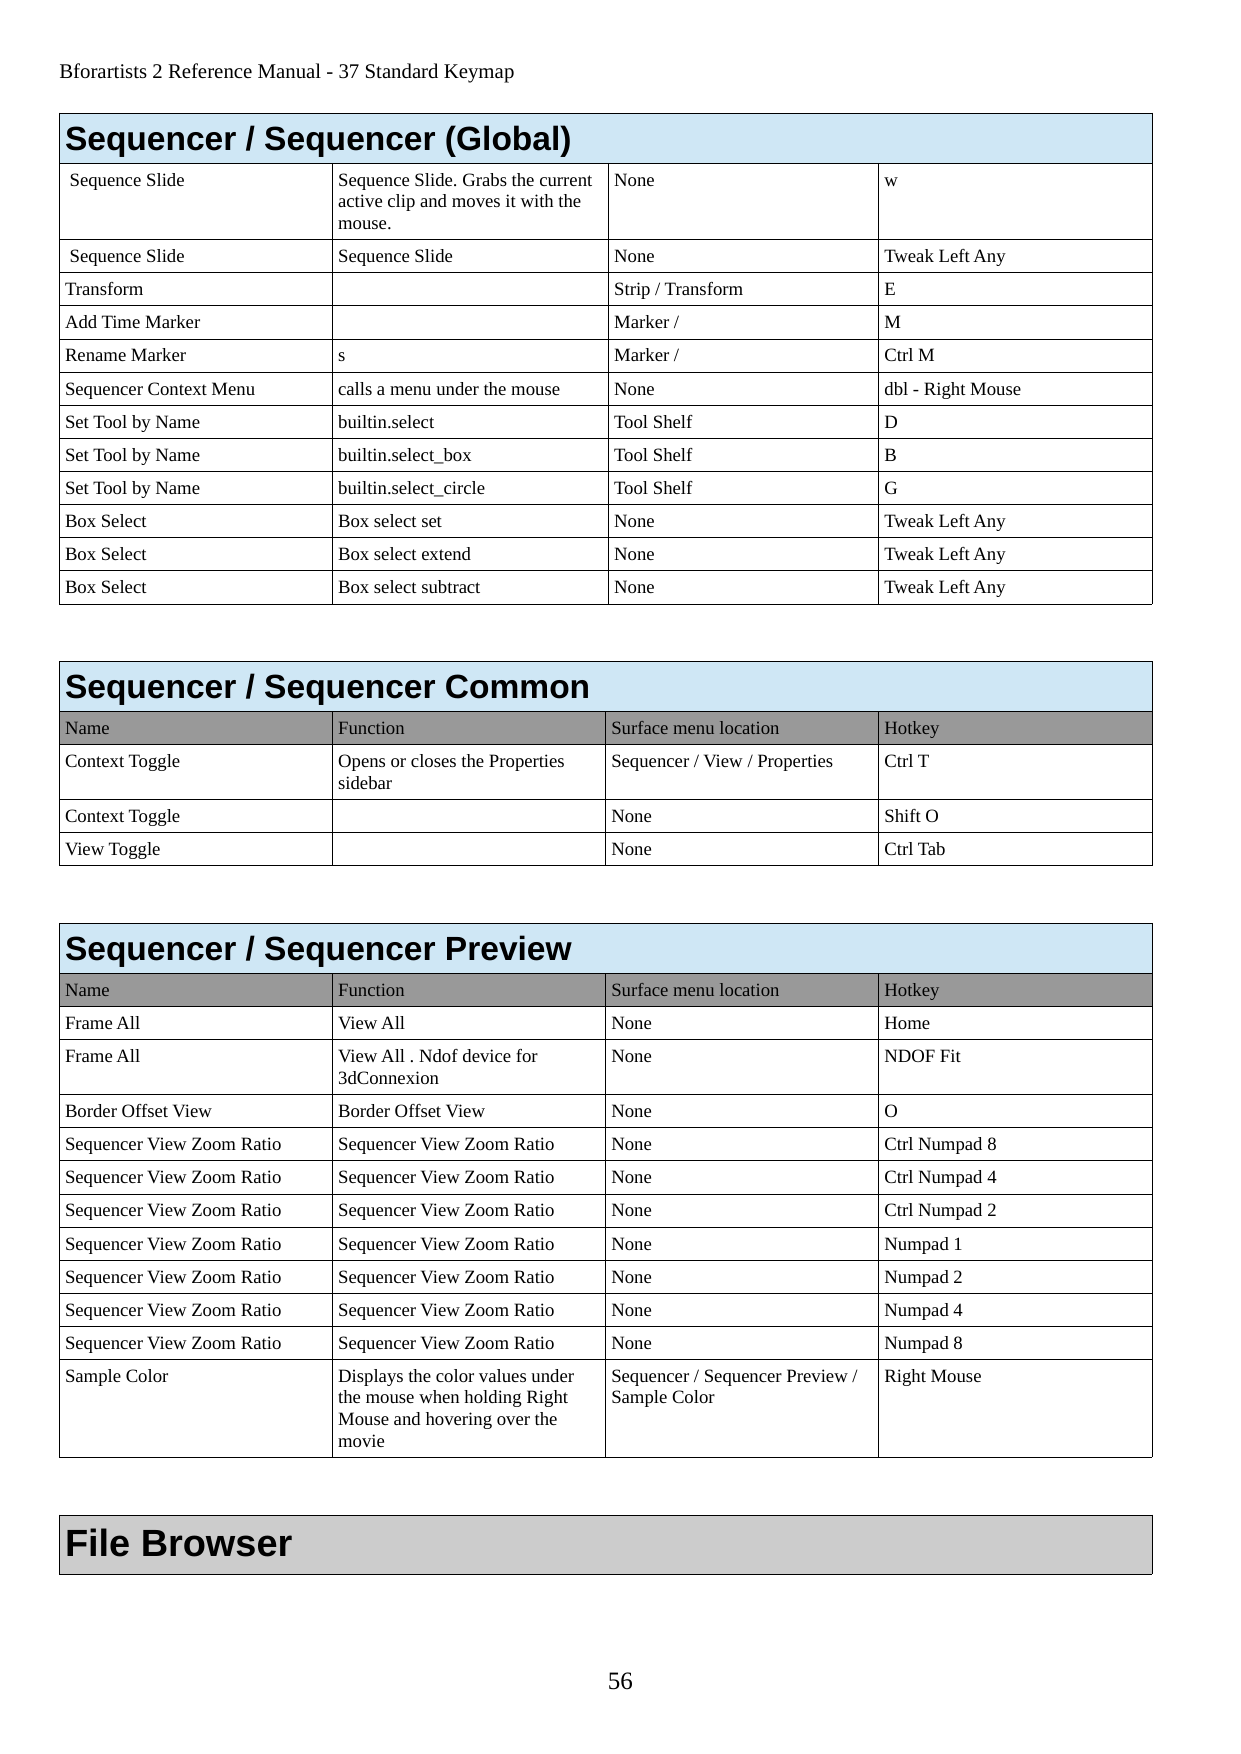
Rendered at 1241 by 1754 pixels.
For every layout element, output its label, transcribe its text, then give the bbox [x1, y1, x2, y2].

table_cell calls a menu under the mouse [333, 373, 608, 405]
table_cell builtin.select_box [333, 439, 608, 471]
table_cell Ctrl T [879, 745, 1152, 799]
table_cell Set Tool by Name [60, 406, 332, 438]
table_cell D [879, 406, 1152, 438]
table_cell Sequencer View Zoom Ratio [60, 1161, 332, 1193]
table_cell Numpad 1 [879, 1228, 1152, 1260]
table_cell NDOF Fit [879, 1040, 1152, 1094]
table_cell Tool Shelf [609, 439, 878, 471]
table_cell Box Select [60, 505, 332, 537]
table_cell s [333, 340, 608, 372]
table_cell Sequencer Context Menu [60, 373, 332, 405]
table_cell Sequence Slide [333, 240, 608, 272]
table_cell Sequence Slide. Grabs the current active clip and moves it with the mouse. [333, 164, 608, 239]
table_cell Surface menu location [606, 712, 878, 744]
table_cell dbl - Right Mouse [879, 373, 1152, 405]
table_cell View All [333, 1007, 605, 1039]
table_header Sequencer / Sequencer Common [60, 662, 1152, 711]
table_cell Border Offset View [333, 1095, 605, 1127]
table_cell [333, 273, 608, 305]
table_cell Tweak Left Any [879, 538, 1152, 570]
table_cell Sequencer / Sequencer Preview / Sample Color [606, 1360, 878, 1457]
table_cell Sequencer View Zoom Ratio [60, 1195, 332, 1227]
table_cell Surface menu location [606, 974, 878, 1006]
table_cell Transform [60, 273, 332, 305]
table_cell None [606, 1195, 878, 1227]
table_cell B [879, 439, 1152, 471]
table_cell None [609, 571, 878, 603]
table_cell Box Select [60, 571, 332, 603]
table_cell Sequencer View Zoom Ratio [60, 1128, 332, 1160]
table_cell Tweak Left Any [879, 505, 1152, 537]
table_cell Displays the color values under the mouse when holding Right Mouse and hovering over the movie [333, 1360, 605, 1457]
table_cell None [606, 1327, 878, 1359]
table_cell Sequencer / View / Properties [606, 745, 878, 799]
table_cell None [609, 538, 878, 570]
table_cell None [606, 1294, 878, 1326]
table_cell Shift O [879, 800, 1152, 832]
table_cell None [609, 164, 878, 239]
table_cell Hotkey [879, 974, 1152, 1006]
table_cell Tweak Left Any [879, 571, 1152, 603]
table_cell None [606, 1161, 878, 1193]
table_cell w [879, 164, 1152, 239]
table_cell Tool Shelf [609, 406, 878, 438]
table_cell None [609, 373, 878, 405]
table_cell Sequencer View Zoom Ratio [60, 1261, 332, 1293]
table_header Sequencer / Sequencer (Global) [60, 114, 1152, 163]
table_cell None [606, 1040, 878, 1094]
table_cell None [609, 505, 878, 537]
table_cell Tool Shelf [609, 472, 878, 504]
table_cell Marker / [609, 306, 878, 338]
table_cell Box Select [60, 538, 332, 570]
table_cell Sequence Slide [60, 164, 332, 239]
table_cell View All . Ndof device for 3dConnexion [333, 1040, 605, 1094]
table_cell Sequencer View Zoom Ratio [60, 1228, 332, 1260]
table_cell Border Offset View [60, 1095, 332, 1127]
table_header File Browser [60, 1516, 1152, 1574]
table_cell Sequencer View Zoom Ratio [60, 1327, 332, 1359]
table_cell Ctrl Numpad 4 [879, 1161, 1152, 1193]
table_cell O [879, 1095, 1152, 1127]
table_cell E [879, 273, 1152, 305]
table_cell None [606, 1228, 878, 1260]
table_cell Opens or closes the Properties sidebar [333, 745, 605, 799]
table_cell Context Toggle [60, 800, 332, 832]
table_cell Set Tool by Name [60, 472, 332, 504]
table_cell Ctrl Numpad 2 [879, 1195, 1152, 1227]
table_cell G [879, 472, 1152, 504]
table_cell Sequencer View Zoom Ratio [333, 1327, 605, 1359]
table_cell None [606, 1128, 878, 1160]
table_cell None [606, 833, 878, 865]
table_cell Name [60, 712, 332, 744]
table_cell M [879, 306, 1152, 338]
table_cell Ctrl Tab [879, 833, 1152, 865]
table_cell Function [333, 974, 605, 1006]
table_cell Box select set [333, 505, 608, 537]
table_cell Home [879, 1007, 1152, 1039]
table_cell Ctrl M [879, 340, 1152, 372]
table_cell Box select subtract [333, 571, 608, 603]
table_cell Numpad 2 [879, 1261, 1152, 1293]
table_cell Frame All [60, 1007, 332, 1039]
table_cell Ctrl Numpad 8 [879, 1128, 1152, 1160]
table_cell Frame All [60, 1040, 332, 1094]
table_cell Context Toggle [60, 745, 332, 799]
table_cell [333, 800, 605, 832]
table_cell Sample Color [60, 1360, 332, 1457]
table_cell builtin.select [333, 406, 608, 438]
table_cell None [606, 800, 878, 832]
table_cell Numpad 8 [879, 1327, 1152, 1359]
table_cell [333, 306, 608, 338]
table_header Sequencer / Sequencer Preview [60, 924, 1152, 973]
table_cell None [609, 240, 878, 272]
table_cell Name [60, 974, 332, 1006]
table_cell Sequencer View Zoom Ratio [333, 1195, 605, 1227]
table_cell Sequencer View Zoom Ratio [60, 1294, 332, 1326]
table_cell Sequencer View Zoom Ratio [333, 1294, 605, 1326]
table_cell Tweak Left Any [879, 240, 1152, 272]
table_cell Rename Marker [60, 340, 332, 372]
table_cell Numpad 4 [879, 1294, 1152, 1326]
table_cell Box select extend [333, 538, 608, 570]
table_cell Sequencer View Zoom Ratio [333, 1261, 605, 1293]
table_cell Sequencer View Zoom Ratio [333, 1228, 605, 1260]
table_cell Function [333, 712, 605, 744]
table_cell Sequencer View Zoom Ratio [333, 1128, 605, 1160]
table_cell Set Tool by Name [60, 439, 332, 471]
table_cell Strip / Transform [609, 273, 878, 305]
table_cell None [606, 1095, 878, 1127]
table_cell View Toggle [60, 833, 332, 865]
table_cell Right Mouse [879, 1360, 1152, 1457]
table_cell Hotkey [879, 712, 1152, 744]
table_cell Sequence Slide [60, 240, 332, 272]
table_cell builtin.select_circle [333, 472, 608, 504]
table_cell None [606, 1261, 878, 1293]
table_cell Sequencer View Zoom Ratio [333, 1161, 605, 1193]
table_cell [333, 833, 605, 865]
table_cell None [606, 1007, 878, 1039]
table_cell Add Time Marker [60, 306, 332, 338]
table_cell Marker / [609, 340, 878, 372]
